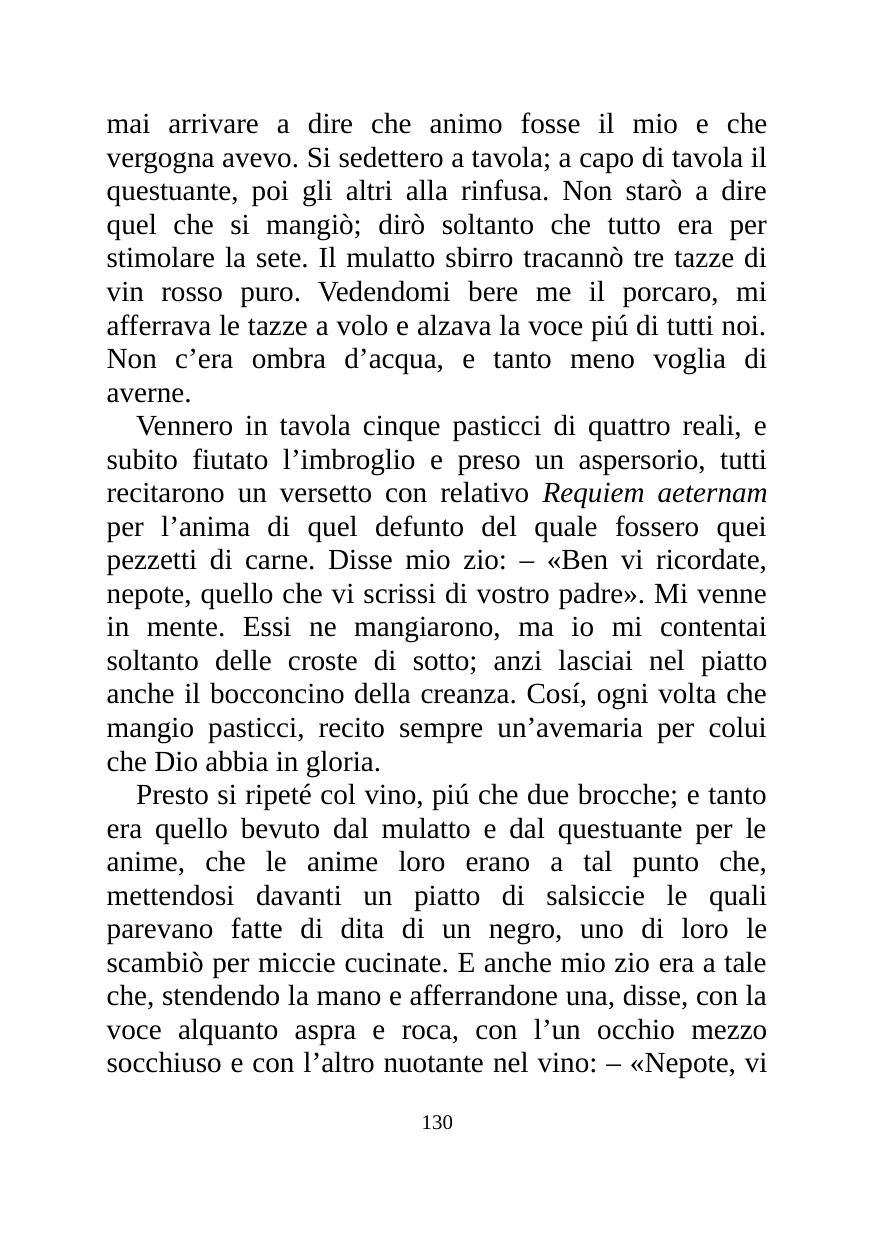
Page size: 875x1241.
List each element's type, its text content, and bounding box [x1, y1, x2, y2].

text Presto si ripeté col vino, piú che due brocche; e tanto era quello bevuto dal mulatto e dal questuante per le anime, che le anime loro erano a tal punto che, mettendosi davanti un piatto di salsiccie le quali parevano fatte di dita di un negro, uno di loro le scambiò per miccie cucinate. E anche mio zio era a tale che, stendendo la mano e afferrandone una, disse, con la voce alquanto aspra e roca, con l’un occhio mezzo socchiuso e con l’altro nuotante nel vino: – «Nepote, vi [106, 777, 768, 1079]
text Vennero in tavola cinque pasticci di quattro reali, e subito fiutato l’imbroglio e preso un aspersorio, tutti recitarono un versetto con relativo Requiem aeternam per l’anima di quel defunto del quale fossero quei pezzetti di carne. Disse mio zio: – «Ben vi ricordate, nepote, quello che vi scrissi di vostro padre». Mi venne in mente. Essi ne mangiarono, ma io mi contentai soltanto delle croste di sotto; anzi lasciai nel piatto anche il bocconcino della creanza. Cosí, ogni volta che mangio pasticci, recito sempre un’avemaria per colui che Dio abbia in gloria. [106, 408, 768, 777]
text mai arrivare a dire che animo fosse il mio e che vergogna avevo. Si sedettero a tavola; a capo di tavola il questuante, poi gli altri alla rinfusa. Non starò a dire quel che si mangiò; dirò soltanto che tutto era per stimolare la sete. Il mulatto sbirro tracannò tre tazze di vin rosso puro. Vedendomi bere me il porcaro, mi afferrava le tazze a volo e alzava la voce piú di tutti noi. Non c’era ombra d’acqua, e tanto meno voglia di averne. [106, 106, 768, 408]
